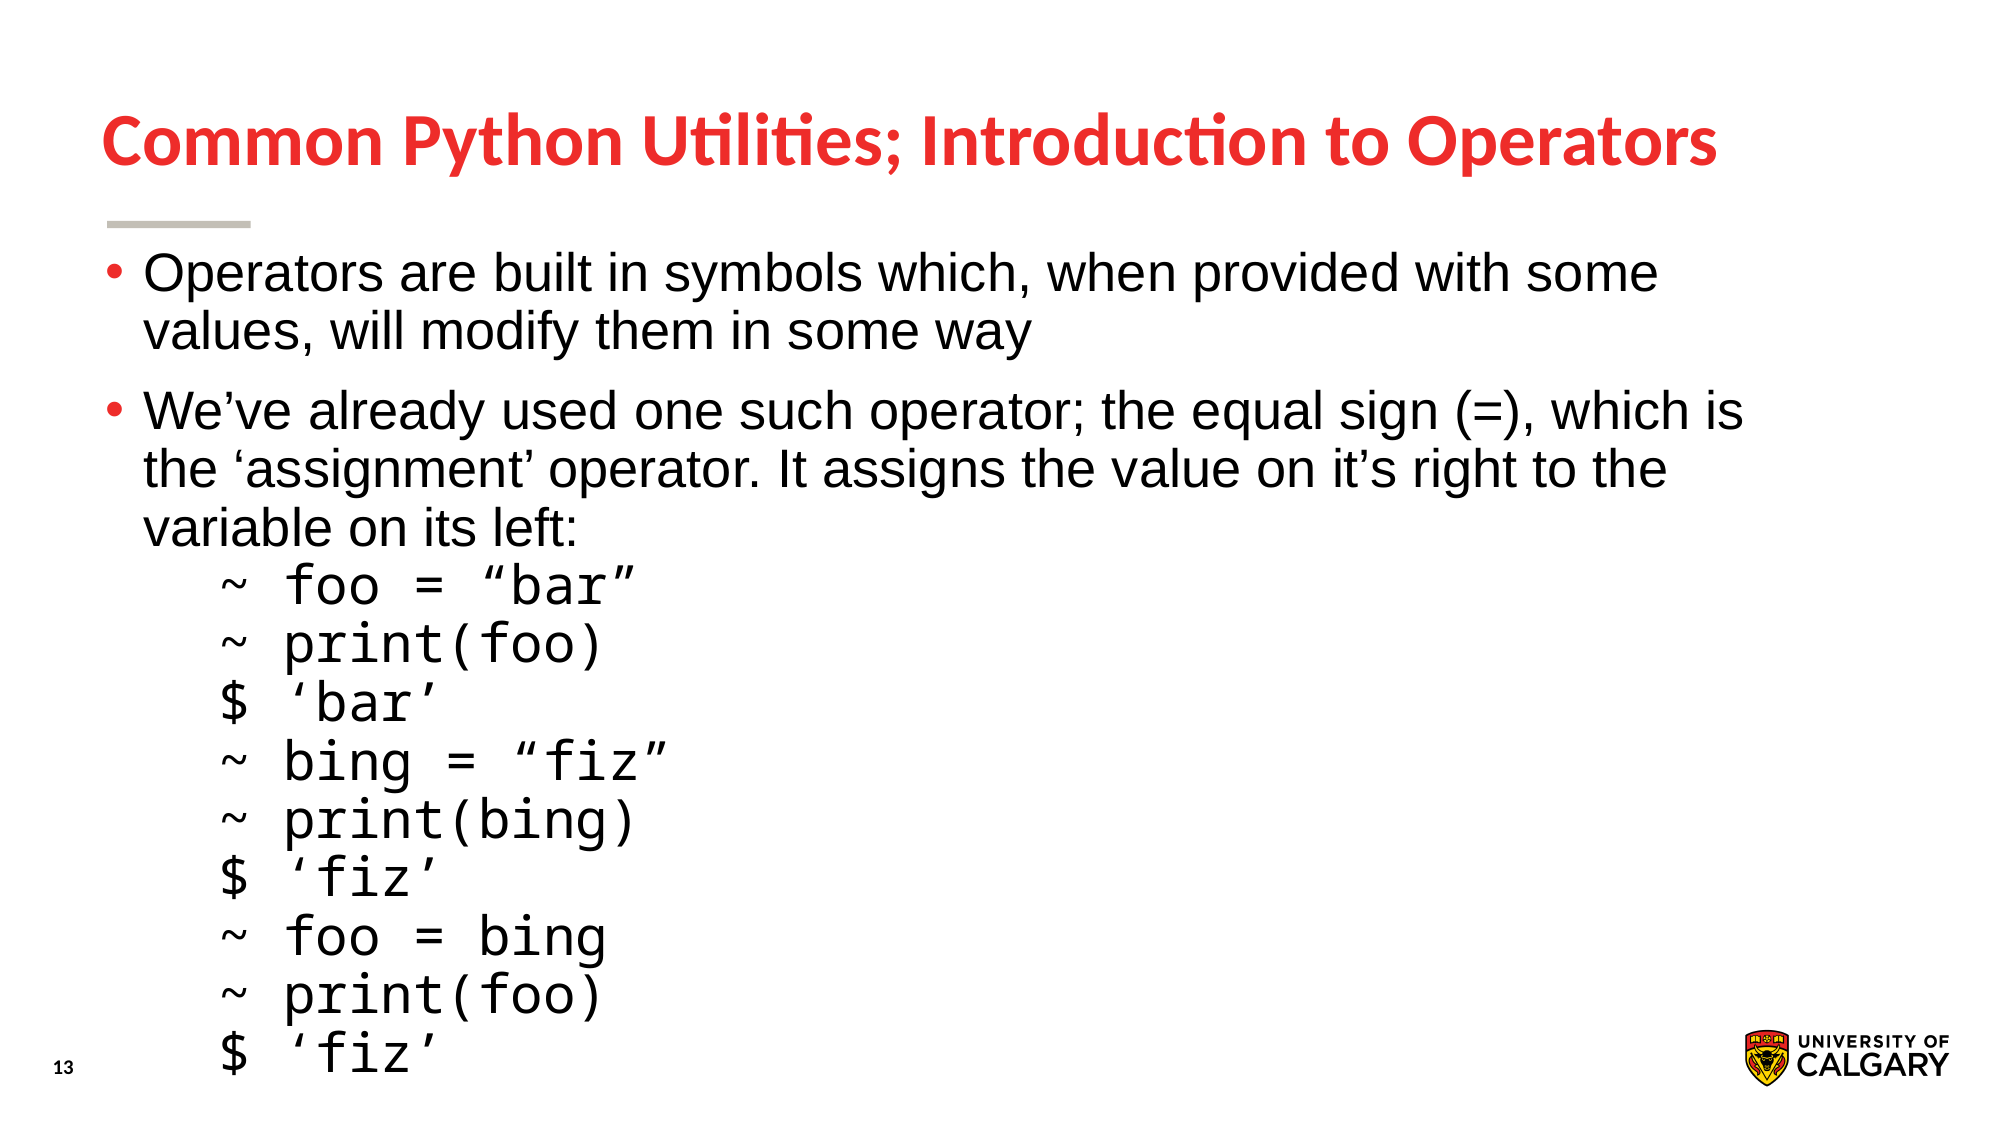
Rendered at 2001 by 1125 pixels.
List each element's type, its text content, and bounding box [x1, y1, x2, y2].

title Common Python Utilities; Introduction to Operators [87, 60, 1774, 222]
list Operators are built in symbols which, when provided with some values, will modify them in some way We’ve already used one such operator; the equal sign (=), which is the ‘assignment’ operator. It assigns the value on it’s right to the variable on its left: ~ foo = “bar” ~ print(foo) $ ‘bar’ ~ bing = “fiz” ~ print(bing) $ ‘fiz’ ~ foo = bing ~ print(foo) $ ‘fiz’ [91, 237, 1774, 951]
picture [1722, 1012, 1972, 1099]
